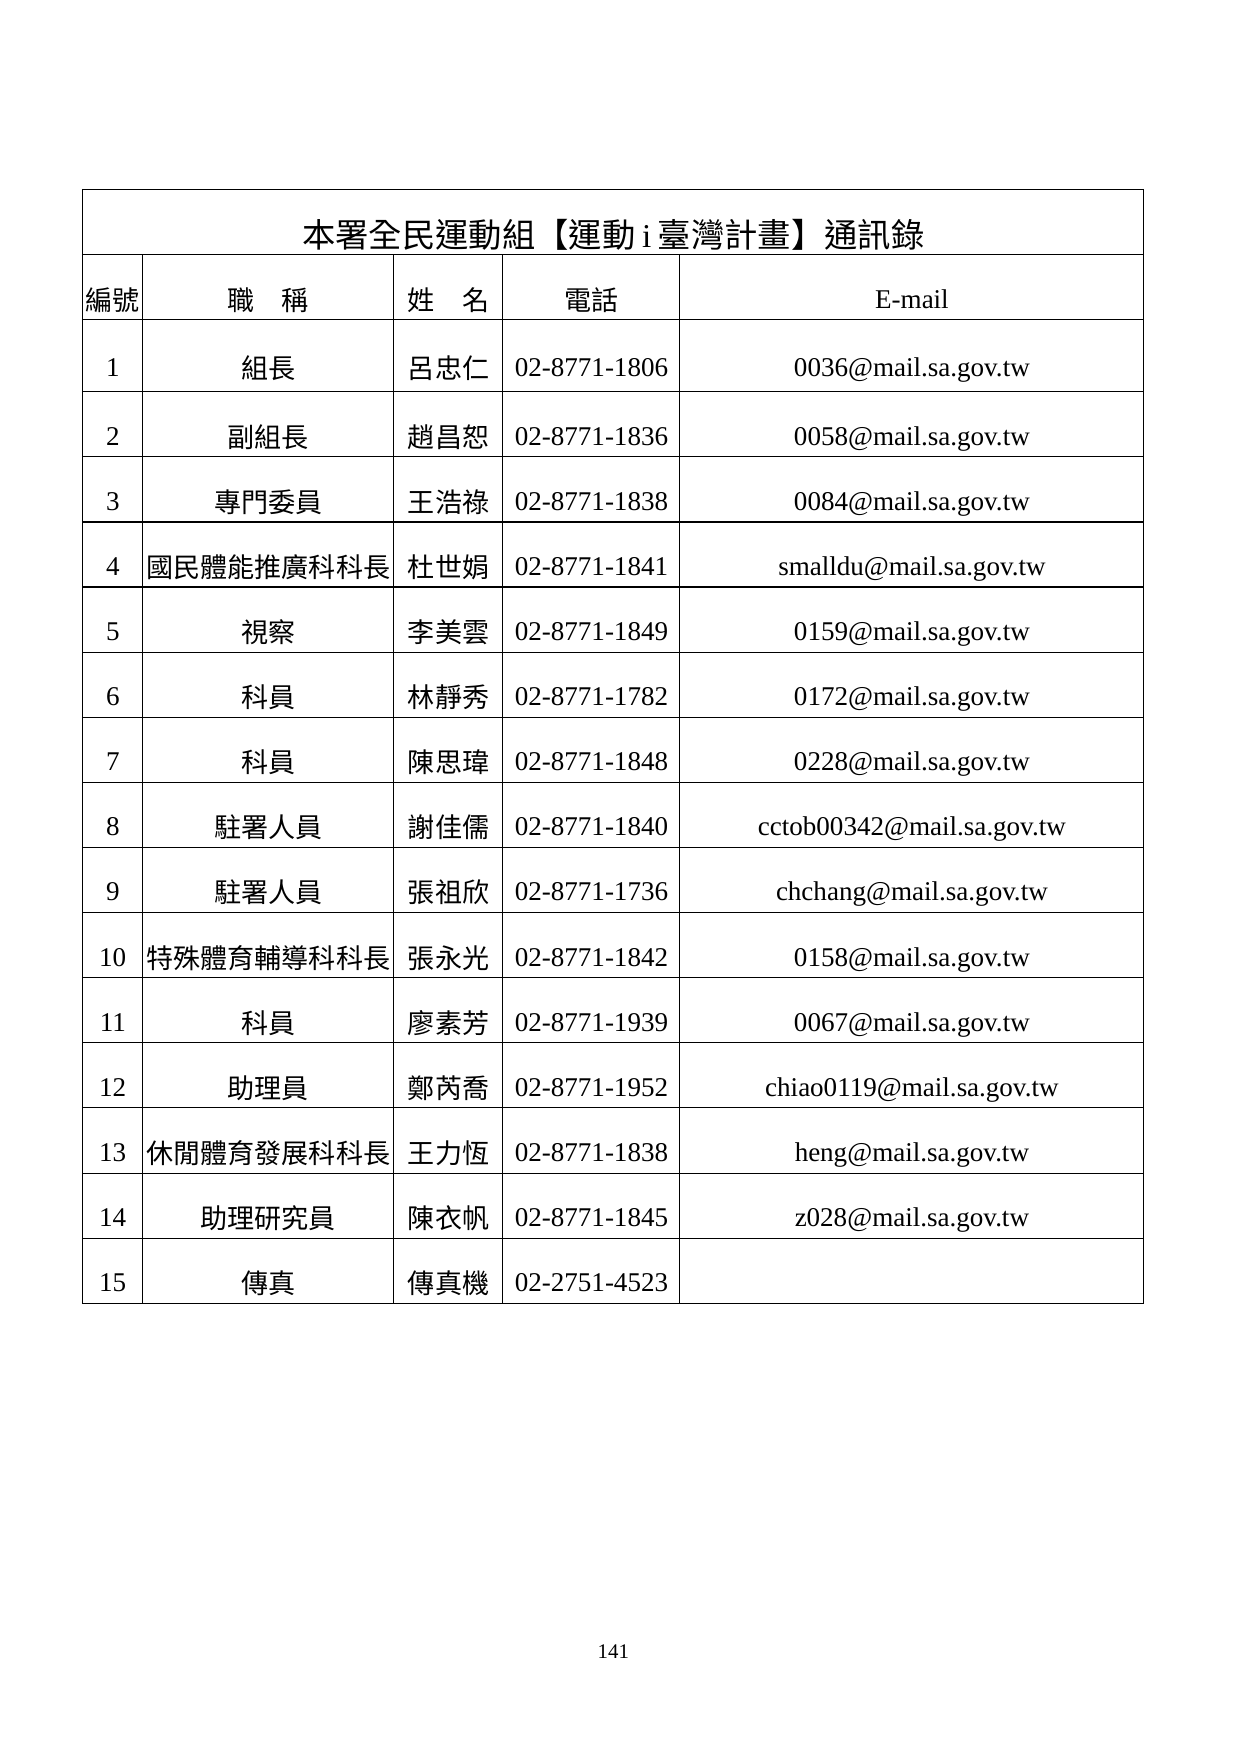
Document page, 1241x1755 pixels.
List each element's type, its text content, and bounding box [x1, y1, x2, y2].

table_cell chchang@mail.sa.gov.tw [680, 848, 1143, 912]
table_cell 02-8771-1848 [503, 718, 679, 782]
table_cell 0228@mail.sa.gov.tw [680, 718, 1143, 782]
table_cell 2 [83, 392, 142, 456]
table_cell 電話 [503, 255, 679, 319]
table_cell 助理員 [143, 1043, 393, 1107]
table_cell 02-8771-1845 [503, 1174, 679, 1237]
table_cell 0172@mail.sa.gov.tw [680, 653, 1143, 717]
table_cell 李美雲 [394, 588, 502, 652]
table_cell 鄭芮喬 [394, 1043, 502, 1107]
table_cell 駐署人員 [143, 783, 393, 847]
table_cell 02-8771-1836 [503, 392, 679, 456]
table_cell 5 [83, 588, 142, 652]
table_cell 14 [83, 1174, 142, 1237]
table_cell 10 [83, 913, 142, 977]
table_cell 0058@mail.sa.gov.tw [680, 392, 1143, 456]
table_cell 組長 [143, 320, 393, 391]
table_cell 陳衣帆 [394, 1174, 502, 1237]
table_cell 02-8771-1806 [503, 320, 679, 391]
table_cell 張祖欣 [394, 848, 502, 912]
table_cell 張永光 [394, 913, 502, 977]
table_cell [680, 1239, 1143, 1303]
table_cell 廖素芳 [394, 978, 502, 1042]
table_cell 02-8771-1952 [503, 1043, 679, 1107]
table_cell 0036@mail.sa.gov.tw [680, 320, 1143, 391]
table_cell 13 [83, 1108, 142, 1172]
table_cell 編號 [83, 255, 142, 319]
table_cell 3 [83, 457, 142, 521]
table_cell E-mail [680, 255, 1143, 319]
table_cell 02-8771-1842 [503, 913, 679, 977]
table_cell 副組長 [143, 392, 393, 456]
table_cell 特殊體育輔導科科長 [143, 913, 393, 977]
table_cell z028@mail.sa.gov.tw [680, 1174, 1143, 1237]
table_cell 02-8771-1838 [503, 1108, 679, 1172]
table_cell 0158@mail.sa.gov.tw [680, 913, 1143, 977]
table_cell 傳真機 [394, 1239, 502, 1303]
table_cell 02-8771-1782 [503, 653, 679, 717]
table_cell 姓 名 [394, 255, 502, 319]
table_cell 林靜秀 [394, 653, 502, 717]
table_cell heng@mail.sa.gov.tw [680, 1108, 1143, 1172]
table_cell 傳真 [143, 1239, 393, 1303]
table_cell 休閒體育發展科科長 [143, 1108, 393, 1172]
table_cell 02-8771-1736 [503, 848, 679, 912]
table_cell 8 [83, 783, 142, 847]
table_cell 專門委員 [143, 457, 393, 521]
table_cell 駐署人員 [143, 848, 393, 912]
table_cell 7 [83, 718, 142, 782]
table_header 本署全民運動組【運動i臺灣計畫】通訊錄 [83, 190, 1143, 254]
table_cell 15 [83, 1239, 142, 1303]
table_cell 02-2751-4523 [503, 1239, 679, 1303]
table_cell smalldu@mail.sa.gov.tw [680, 523, 1143, 586]
table_cell 1 [83, 320, 142, 391]
table_cell 02-8771-1841 [503, 523, 679, 586]
table_cell 趙昌恕 [394, 392, 502, 456]
table_cell 科員 [143, 978, 393, 1042]
table_cell 4 [83, 523, 142, 586]
table_cell 科員 [143, 653, 393, 717]
table_cell 0159@mail.sa.gov.tw [680, 588, 1143, 652]
table_cell 12 [83, 1043, 142, 1107]
table_cell 王力恆 [394, 1108, 502, 1172]
table_cell 國民體能推廣科科長 [143, 523, 393, 586]
table_cell 11 [83, 978, 142, 1042]
table_cell 0067@mail.sa.gov.tw [680, 978, 1143, 1042]
table_cell 呂忠仁 [394, 320, 502, 391]
table_cell 科員 [143, 718, 393, 782]
table_cell 陳思瑋 [394, 718, 502, 782]
table_cell 杜世娟 [394, 523, 502, 586]
table_cell 6 [83, 653, 142, 717]
table_cell 0084@mail.sa.gov.tw [680, 457, 1143, 521]
table_cell 02-8771-1939 [503, 978, 679, 1042]
table_cell 02-8771-1838 [503, 457, 679, 521]
table_cell 02-8771-1840 [503, 783, 679, 847]
table_cell 謝佳儒 [394, 783, 502, 847]
table_cell 9 [83, 848, 142, 912]
table_cell 02-8771-1849 [503, 588, 679, 652]
table_cell 助理研究員 [143, 1174, 393, 1237]
table_cell 職 稱 [143, 255, 393, 319]
table_cell chiao0119@mail.sa.gov.tw [680, 1043, 1143, 1107]
table_cell cctob00342@mail.sa.gov.tw [680, 783, 1143, 847]
table_cell 王浩祿 [394, 457, 502, 521]
table_cell 視察 [143, 588, 393, 652]
